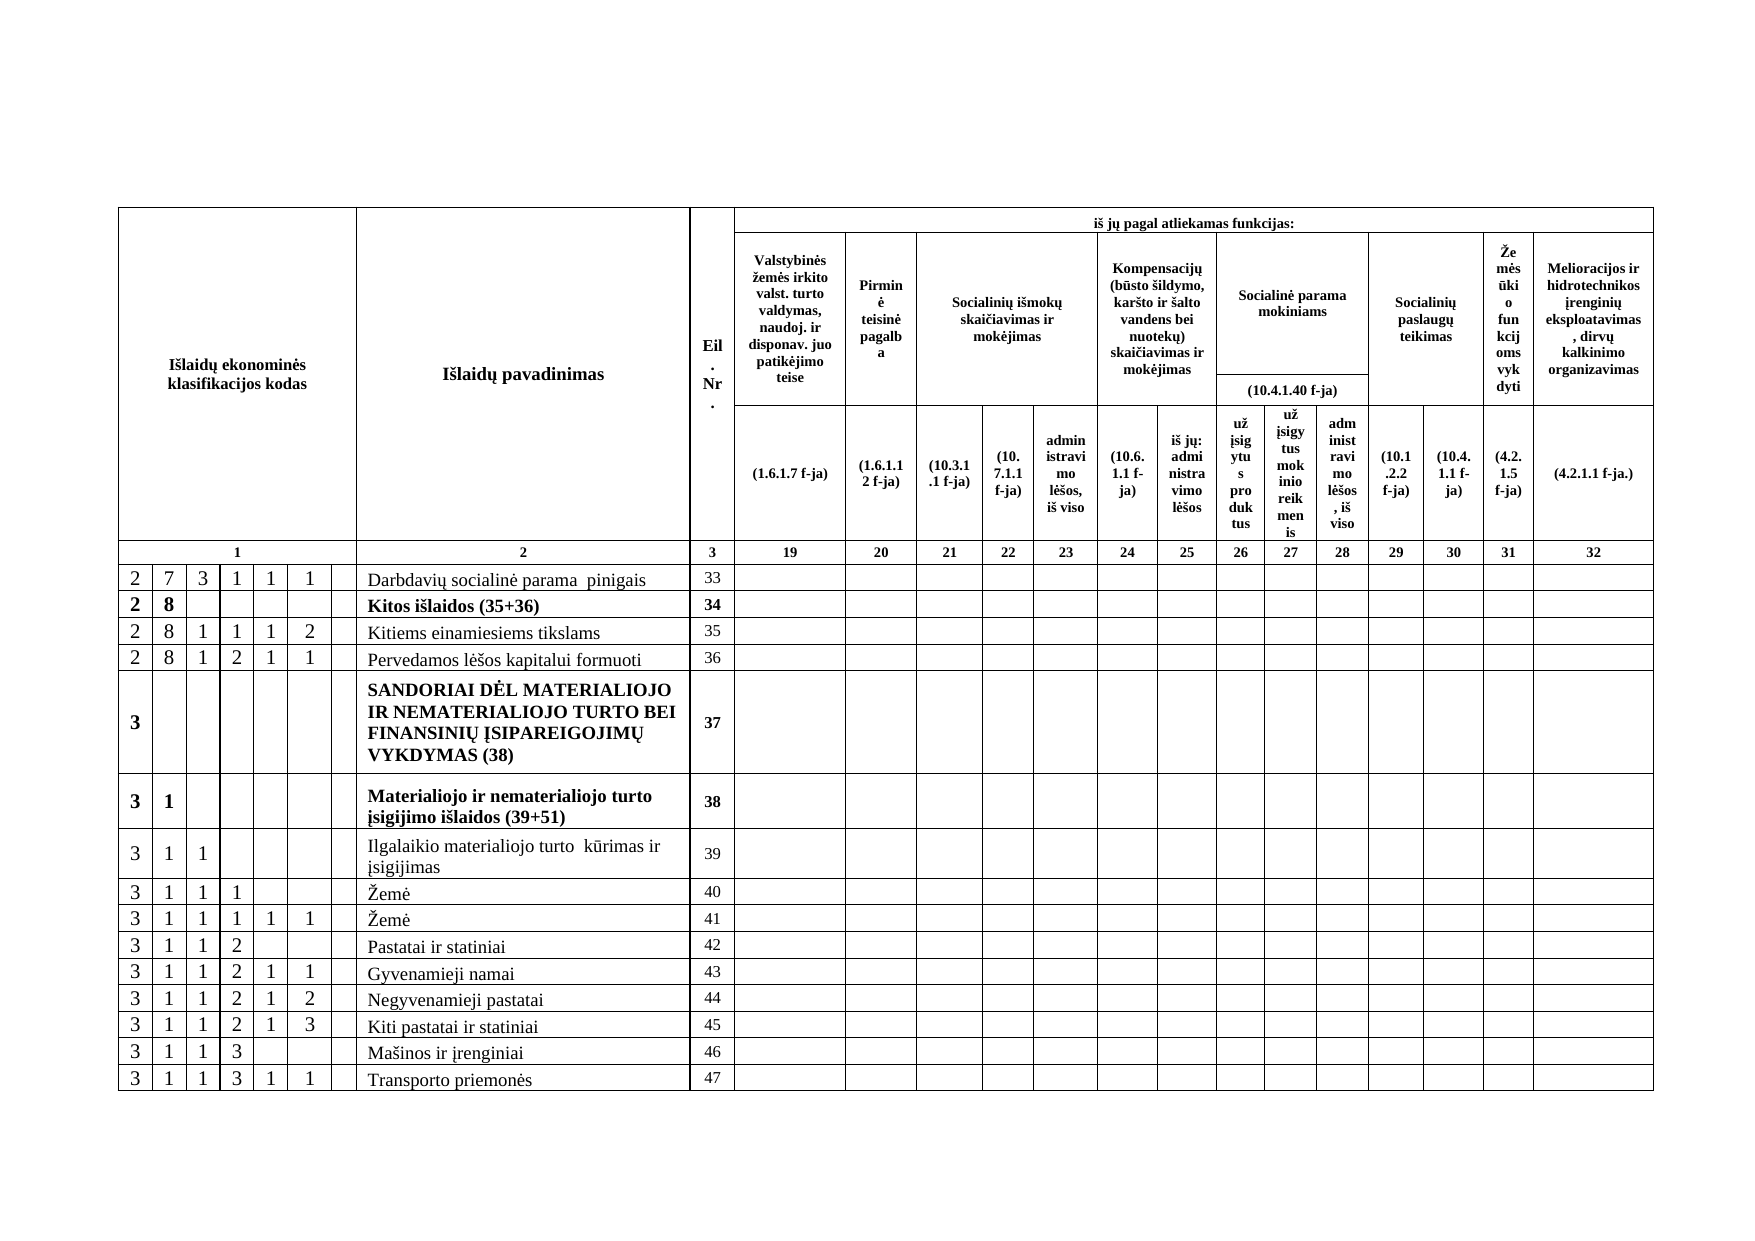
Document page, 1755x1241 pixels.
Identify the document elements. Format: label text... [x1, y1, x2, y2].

table_cell 1 [153, 774, 186, 828]
table_cell 37 [691, 671, 734, 773]
table_cell [917, 645, 982, 670]
table_cell [153, 671, 186, 773]
table_cell [1424, 1012, 1483, 1037]
table_cell [1424, 671, 1483, 773]
table_cell (4.2.1.1 f-ja.) [1534, 406, 1653, 540]
table_cell [1369, 618, 1423, 643]
table_cell [1158, 879, 1216, 904]
table_cell 38 [691, 774, 734, 828]
table_cell 1 [153, 985, 186, 1011]
table_cell [332, 591, 356, 617]
table_cell [1158, 565, 1216, 590]
table_cell [1098, 985, 1157, 1011]
table_cell [1217, 1012, 1264, 1037]
table_cell [1424, 591, 1483, 617]
table_cell [1098, 879, 1157, 904]
table_cell 2 [119, 565, 152, 590]
table_cell [1317, 565, 1368, 590]
table_cell [1424, 1065, 1483, 1090]
table_cell 1 [288, 565, 331, 590]
table_cell [1098, 1038, 1157, 1064]
table_cell Transporto priemonės [357, 1065, 689, 1090]
table_cell [1034, 959, 1097, 984]
table_cell [1369, 879, 1423, 904]
table_cell [846, 565, 916, 590]
table_cell 1 [221, 879, 253, 904]
table_cell [288, 932, 331, 957]
table_cell 3 [119, 879, 152, 904]
table_cell 1 [221, 905, 253, 931]
table_cell iš jų: administravimo lėšos [1158, 406, 1216, 540]
table_cell [1317, 774, 1368, 828]
table_cell 33 [691, 565, 734, 590]
table_cell [983, 565, 1033, 590]
table_cell [1424, 879, 1483, 904]
table_cell Žemė [357, 879, 689, 904]
table_cell [983, 645, 1033, 670]
table_cell 1 [254, 618, 287, 643]
table_cell [1534, 829, 1653, 878]
table_cell [1265, 618, 1316, 643]
table_cell [1217, 985, 1264, 1011]
table_cell [1534, 959, 1653, 984]
table_cell [1424, 985, 1483, 1011]
table_cell [221, 829, 253, 878]
table_cell [1484, 959, 1533, 984]
table_cell 3 [221, 1065, 253, 1090]
table_cell 22 [983, 541, 1033, 564]
table_cell 2 [221, 1012, 253, 1037]
table_cell [1265, 932, 1316, 957]
table_cell [846, 591, 916, 617]
table_cell [1534, 645, 1653, 670]
table_cell [1034, 905, 1097, 931]
table_cell [983, 671, 1033, 773]
table_cell [1317, 618, 1368, 643]
table_cell [332, 1038, 356, 1064]
table_cell Socialinių paslaugų teikimas [1369, 233, 1483, 405]
table_cell 1 [187, 932, 219, 957]
table_cell [254, 829, 287, 878]
table_cell [1098, 829, 1157, 878]
table_cell [1484, 1012, 1533, 1037]
table_cell Darbdavių socialinė parama pinigais [357, 565, 689, 590]
table_cell [1265, 645, 1316, 670]
table_cell 40 [691, 879, 734, 904]
table_cell (10.7.1.1 f-ja) [983, 406, 1033, 540]
table_cell [983, 829, 1033, 878]
table_cell (10.4.1.40 f-ja) [1217, 375, 1368, 405]
table_cell 1 [221, 565, 253, 590]
table_cell Pervedamos lėšos kapitalui formuoti [357, 645, 689, 670]
table_cell [983, 774, 1033, 828]
table_cell 3 [119, 1038, 152, 1064]
table_cell 1 [254, 645, 287, 670]
table_cell [1534, 1012, 1653, 1037]
table_cell [1098, 671, 1157, 773]
table_cell [1317, 1065, 1368, 1090]
table_cell Kitos išlaidos (35+36) [357, 591, 689, 617]
table_cell [1217, 932, 1264, 957]
table_cell [332, 565, 356, 590]
table_cell 3 [221, 1038, 253, 1064]
table_cell Pirminė teisinė pagalba [846, 233, 916, 405]
table_cell [1265, 985, 1316, 1011]
table_cell Kiti pastatai ir statiniai [357, 1012, 689, 1037]
table_cell [1424, 1038, 1483, 1064]
table_cell [983, 1065, 1033, 1090]
table_cell [846, 618, 916, 643]
table_cell 41 [691, 905, 734, 931]
table_cell [1034, 1038, 1097, 1064]
table_cell [735, 1012, 845, 1037]
table_cell [983, 591, 1033, 617]
table_cell [1098, 1065, 1157, 1090]
table_cell [917, 905, 982, 931]
table_cell 1 [153, 1012, 186, 1037]
table_cell [1034, 932, 1097, 957]
table_cell [1217, 774, 1264, 828]
table_cell [1484, 905, 1533, 931]
table_cell [1484, 879, 1533, 904]
table_cell 1 [288, 1065, 331, 1090]
table_cell [1158, 985, 1216, 1011]
table_cell [1424, 774, 1483, 828]
table_cell Valstybinės žemės irkito valst. turto valdymas, naudoj. ir disponav. juo patikėjimo teise [735, 233, 845, 405]
table_cell [288, 879, 331, 904]
table_cell [1158, 671, 1216, 773]
table_cell [1158, 618, 1216, 643]
table_cell 1 [254, 985, 287, 1011]
table_cell Kompensacijų (būsto šildymo, karšto ir šalto vandens bei nuotekų) skaičiavimas ir mokėjimas [1098, 233, 1216, 405]
table_cell 1 [187, 645, 219, 670]
table_cell 2 [357, 541, 689, 564]
table_cell (10.4.1.1 f-ja) [1424, 406, 1483, 540]
table_cell [288, 591, 331, 617]
table_cell 3 [119, 959, 152, 984]
table_cell [983, 985, 1033, 1011]
table_cell [1217, 1065, 1264, 1090]
table_cell [735, 829, 845, 878]
table_cell administravimo lėšos, iš viso [1034, 406, 1097, 540]
table_cell 1 [153, 905, 186, 931]
table_cell [1158, 1012, 1216, 1037]
table_cell 2 [288, 985, 331, 1011]
table_cell 2 [119, 591, 152, 617]
table_cell 2 [221, 645, 253, 670]
table_cell [1484, 1038, 1533, 1064]
table_cell [1098, 565, 1157, 590]
table_cell [1534, 618, 1653, 643]
table_cell 1 [288, 905, 331, 931]
table_cell [1369, 671, 1423, 773]
table_cell 1 [153, 829, 186, 878]
table_cell 1 [153, 959, 186, 984]
table_cell [846, 985, 916, 1011]
table_cell [1265, 1038, 1316, 1064]
table_cell [1265, 1012, 1316, 1037]
table_cell 1 [153, 879, 186, 904]
table_cell [1265, 959, 1316, 984]
table_cell Negyvenamieji pastatai [357, 985, 689, 1011]
table_cell [1265, 905, 1316, 931]
table_cell [1317, 1038, 1368, 1064]
table_cell [846, 645, 916, 670]
table_cell Melioracijos ir hidrotechnikos įrenginių eksploatavimas, dirvų kalkinimo organizavimas [1534, 233, 1653, 405]
table_cell 36 [691, 645, 734, 670]
table_cell 3 [691, 541, 734, 564]
table_cell 23 [1034, 541, 1097, 564]
table_cell 19 [735, 541, 845, 564]
table_cell [917, 774, 982, 828]
table_cell [1098, 618, 1157, 643]
table_cell [983, 1012, 1033, 1037]
table_cell 1 [187, 959, 219, 984]
table_cell [917, 618, 982, 643]
table_cell [1484, 591, 1533, 617]
table_cell 2 [221, 985, 253, 1011]
table_cell 3 [119, 905, 152, 931]
table_cell [1317, 959, 1368, 984]
table_cell [332, 1012, 356, 1037]
table_cell [1317, 985, 1368, 1011]
table_cell 43 [691, 959, 734, 984]
table_cell [917, 959, 982, 984]
table_cell 45 [691, 1012, 734, 1037]
table_header Išlaidų ekonominės klasifikacijos kodas [119, 208, 356, 540]
table_cell [1265, 565, 1316, 590]
table_cell [332, 618, 356, 643]
table_cell [983, 618, 1033, 643]
table_cell (10.6.1.1 f-ja) [1098, 406, 1157, 540]
table_cell [332, 985, 356, 1011]
table_cell [735, 879, 845, 904]
table_cell [1034, 565, 1097, 590]
table_cell [1534, 774, 1653, 828]
table_cell 1 [221, 618, 253, 643]
table_cell [1369, 905, 1423, 931]
table_cell 1 [153, 1065, 186, 1090]
table_cell 3 [288, 1012, 331, 1037]
table_cell [1317, 645, 1368, 670]
table_cell SANDORIAI DĖL MATERIALIOJO IR NEMATERIALIOJO TURTO BEI FINANSINIŲ ĮSIPAREIGOJIMŲ VYKDYMAS (38) [357, 671, 689, 773]
table_cell 24 [1098, 541, 1157, 564]
table_cell [735, 671, 845, 773]
table_cell [1424, 905, 1483, 931]
table_cell 8 [153, 618, 186, 643]
table_cell 1 [254, 959, 287, 984]
table_cell 29 [1369, 541, 1423, 564]
table_cell [1369, 591, 1423, 617]
table_cell [1534, 671, 1653, 773]
table_cell [983, 959, 1033, 984]
table_cell [1369, 1038, 1423, 1064]
table_cell [221, 774, 253, 828]
table_cell [983, 905, 1033, 931]
table_cell [1265, 774, 1316, 828]
table_cell [1034, 1065, 1097, 1090]
table_cell 1 [187, 985, 219, 1011]
table_cell 1 [187, 1012, 219, 1037]
table_cell [917, 591, 982, 617]
table_cell [1534, 905, 1653, 931]
table_cell [1265, 671, 1316, 773]
table_cell [1217, 959, 1264, 984]
table_cell [1217, 591, 1264, 617]
table_cell 1 [187, 879, 219, 904]
table_cell [1484, 985, 1533, 1011]
table_cell 35 [691, 618, 734, 643]
table_cell 1 [288, 959, 331, 984]
table_cell [288, 829, 331, 878]
table_cell [1534, 591, 1653, 617]
table_cell [983, 879, 1033, 904]
table_cell [1217, 879, 1264, 904]
table_cell 1 [254, 565, 287, 590]
table_cell [288, 671, 331, 773]
table_cell [917, 1012, 982, 1037]
table_cell [735, 932, 845, 957]
table_cell [1265, 1065, 1316, 1090]
table_cell [1217, 671, 1264, 773]
table_cell [1484, 774, 1533, 828]
table_cell 1 [153, 1038, 186, 1064]
table_cell 32 [1534, 541, 1653, 564]
table_cell [1484, 565, 1533, 590]
table_cell [1484, 829, 1533, 878]
table_cell [332, 1065, 356, 1090]
table_cell [1034, 985, 1097, 1011]
table_cell [1158, 645, 1216, 670]
table_cell (1.6.1.12 f-ja) [846, 406, 916, 540]
table_cell [735, 985, 845, 1011]
table_cell 8 [153, 645, 186, 670]
table_cell [1217, 905, 1264, 931]
table_header Išlaidų pavadinimas [357, 208, 689, 540]
table_cell [1158, 932, 1216, 957]
table_cell [1034, 618, 1097, 643]
table_cell [917, 985, 982, 1011]
table_cell 1 [187, 829, 219, 878]
table_cell [917, 1038, 982, 1064]
table_cell [846, 1038, 916, 1064]
table_cell 7 [153, 565, 186, 590]
table_cell [1484, 618, 1533, 643]
table_cell 44 [691, 985, 734, 1011]
table_cell [1317, 932, 1368, 957]
table_cell 3 [119, 671, 152, 773]
table_cell [254, 671, 287, 773]
table_cell [1534, 565, 1653, 590]
table_cell 39 [691, 829, 734, 878]
table_cell [1098, 905, 1157, 931]
table_cell (10.1.2.2 f-ja) [1369, 406, 1423, 540]
table_cell už įsigytus produktus [1217, 406, 1264, 540]
table_cell [254, 591, 287, 617]
table_cell [1317, 829, 1368, 878]
table_cell 1 [254, 905, 287, 931]
table_cell [735, 959, 845, 984]
table_cell [917, 565, 982, 590]
table_cell [1369, 774, 1423, 828]
table_cell [221, 591, 253, 617]
table_cell 1 [187, 618, 219, 643]
table_cell [1034, 879, 1097, 904]
table_cell [1034, 829, 1097, 878]
table_cell [1369, 1012, 1423, 1037]
table_cell [1098, 774, 1157, 828]
table_cell [917, 1065, 982, 1090]
table_cell [846, 879, 916, 904]
table_cell [1484, 671, 1533, 773]
table_cell [1317, 879, 1368, 904]
table_cell [1369, 932, 1423, 957]
table_cell 42 [691, 932, 734, 957]
table_cell [1534, 985, 1653, 1011]
table_cell [1158, 591, 1216, 617]
table_cell 21 [917, 541, 982, 564]
table_header Eil. Nr. [691, 208, 734, 540]
table_cell [187, 774, 219, 828]
table_cell [1034, 774, 1097, 828]
table_cell [1217, 645, 1264, 670]
table_cell 3 [119, 932, 152, 957]
table_cell 1 [187, 1038, 219, 1064]
table_cell [1534, 879, 1653, 904]
table_cell [332, 932, 356, 957]
table_cell [254, 1038, 287, 1064]
table_cell [1034, 645, 1097, 670]
table_cell [187, 591, 219, 617]
table_cell (1.6.1.7 f-ja) [735, 406, 845, 540]
table_cell [1265, 591, 1316, 617]
table_cell [1217, 1038, 1264, 1064]
table_cell 2 [119, 645, 152, 670]
table_cell 31 [1484, 541, 1533, 564]
table_cell [332, 774, 356, 828]
table_cell [1424, 618, 1483, 643]
table_cell [917, 829, 982, 878]
table_cell 26 [1217, 541, 1264, 564]
table_cell [288, 1038, 331, 1064]
table_header iš jų pagal atliekamas funkcijas: [735, 208, 1653, 232]
table_cell Socialinė parama mokiniams [1217, 233, 1368, 374]
table_cell 1 [254, 1065, 287, 1090]
table_cell [1369, 829, 1423, 878]
table_cell [1484, 1065, 1533, 1090]
table_cell [846, 959, 916, 984]
table_cell [332, 879, 356, 904]
table_cell [1424, 959, 1483, 984]
table_cell [735, 618, 845, 643]
table_cell [1098, 932, 1157, 957]
table_cell Socialinių išmokų skaičiavimas ir mokėjimas [917, 233, 1097, 405]
table_cell [1265, 879, 1316, 904]
table_cell 3 [119, 1065, 152, 1090]
table_cell [288, 774, 331, 828]
table_cell 2 [221, 959, 253, 984]
table_cell [846, 774, 916, 828]
table_cell [332, 905, 356, 931]
table_cell [254, 774, 287, 828]
table_cell [917, 671, 982, 773]
table_cell [1369, 985, 1423, 1011]
table_cell [735, 1065, 845, 1090]
table_cell [332, 645, 356, 670]
table_cell [1034, 591, 1097, 617]
table_cell 1 [187, 905, 219, 931]
table_cell 20 [846, 541, 916, 564]
table_cell 1 [288, 645, 331, 670]
table_cell [846, 1065, 916, 1090]
table_cell [735, 645, 845, 670]
table_cell [1317, 591, 1368, 617]
table_cell 30 [1424, 541, 1483, 564]
table_cell [846, 829, 916, 878]
table_cell [917, 932, 982, 957]
table_cell [1265, 829, 1316, 878]
table_cell [735, 774, 845, 828]
table_cell 27 [1265, 541, 1316, 564]
table_cell [846, 1012, 916, 1037]
table_cell [1217, 618, 1264, 643]
table_cell [917, 879, 982, 904]
table_cell 1 [153, 932, 186, 957]
table_cell [1369, 959, 1423, 984]
table_cell [1217, 565, 1264, 590]
table_cell 3 [119, 829, 152, 878]
table_cell [1424, 829, 1483, 878]
table_cell [1534, 1038, 1653, 1064]
table_cell 2 [119, 618, 152, 643]
table_cell 2 [288, 618, 331, 643]
table_cell [1158, 905, 1216, 931]
table_cell 46 [691, 1038, 734, 1064]
table_cell 1 [187, 1065, 219, 1090]
table_cell [1098, 591, 1157, 617]
table_cell [1317, 905, 1368, 931]
table_cell [187, 671, 219, 773]
table_cell [254, 879, 287, 904]
table_cell Kitiems einamiesiems tikslams [357, 618, 689, 643]
table_cell [332, 671, 356, 773]
table_cell Materialiojo ir nematerialiojo turto įsigijimo išlaidos (39+51) [357, 774, 689, 828]
table_cell administravimo lėšos, iš viso [1317, 406, 1368, 540]
table_cell 1 [119, 541, 356, 564]
table_cell [846, 905, 916, 931]
table_cell [1369, 1065, 1423, 1090]
table_cell Mašinos ir įrenginiai [357, 1038, 689, 1064]
table_cell [1158, 774, 1216, 828]
table_cell [1369, 565, 1423, 590]
table_cell [1534, 932, 1653, 957]
table_cell [1158, 959, 1216, 984]
table_cell [735, 1038, 845, 1064]
table_cell Gyvenamieji namai [357, 959, 689, 984]
table_cell 25 [1158, 541, 1216, 564]
table_cell [1424, 932, 1483, 957]
table_cell 3 [187, 565, 219, 590]
table_cell [1317, 671, 1368, 773]
table_cell [846, 932, 916, 957]
table_cell [1098, 959, 1157, 984]
table_cell [1098, 645, 1157, 670]
table_cell [1534, 1065, 1653, 1090]
table_cell [332, 829, 356, 878]
table_cell [735, 905, 845, 931]
table_cell 3 [119, 774, 152, 828]
table_cell [332, 959, 356, 984]
table_cell [735, 565, 845, 590]
table_cell [983, 932, 1033, 957]
table_cell [1424, 645, 1483, 670]
table_cell 3 [119, 1012, 152, 1037]
table_cell [846, 671, 916, 773]
table_cell 28 [1317, 541, 1368, 564]
table_cell [1424, 565, 1483, 590]
table_cell 8 [153, 591, 186, 617]
table_cell [735, 591, 845, 617]
table_cell [254, 932, 287, 957]
table_cell Žemės ūkio funkcijoms vykdyti [1484, 233, 1533, 405]
table_cell [221, 671, 253, 773]
table_cell 2 [221, 932, 253, 957]
table_cell Ilgalaikio materialiojo turto kūrimas ir įsigijimas [357, 829, 689, 878]
table_cell [1098, 1012, 1157, 1037]
table_cell 47 [691, 1065, 734, 1090]
table_cell [1484, 932, 1533, 957]
table_cell 1 [254, 1012, 287, 1037]
table_cell [1369, 645, 1423, 670]
table_cell [1034, 671, 1097, 773]
table_cell už įsigytus mokinio reikmenis [1265, 406, 1316, 540]
table_cell [1217, 829, 1264, 878]
table_cell Žemė [357, 905, 689, 931]
table_cell (4.2.1.5 f-ja) [1484, 406, 1533, 540]
table_cell [983, 1038, 1033, 1064]
table_cell (10.3.1.1 f-ja) [917, 406, 982, 540]
table_cell [1484, 645, 1533, 670]
table_cell [1158, 1065, 1216, 1090]
table_cell [1158, 1038, 1216, 1064]
table_cell 34 [691, 591, 734, 617]
table_cell [1158, 829, 1216, 878]
table_cell [1317, 1012, 1368, 1037]
table_cell [1034, 1012, 1097, 1037]
table_cell 3 [119, 985, 152, 1011]
table_cell Pastatai ir statiniai [357, 932, 689, 957]
